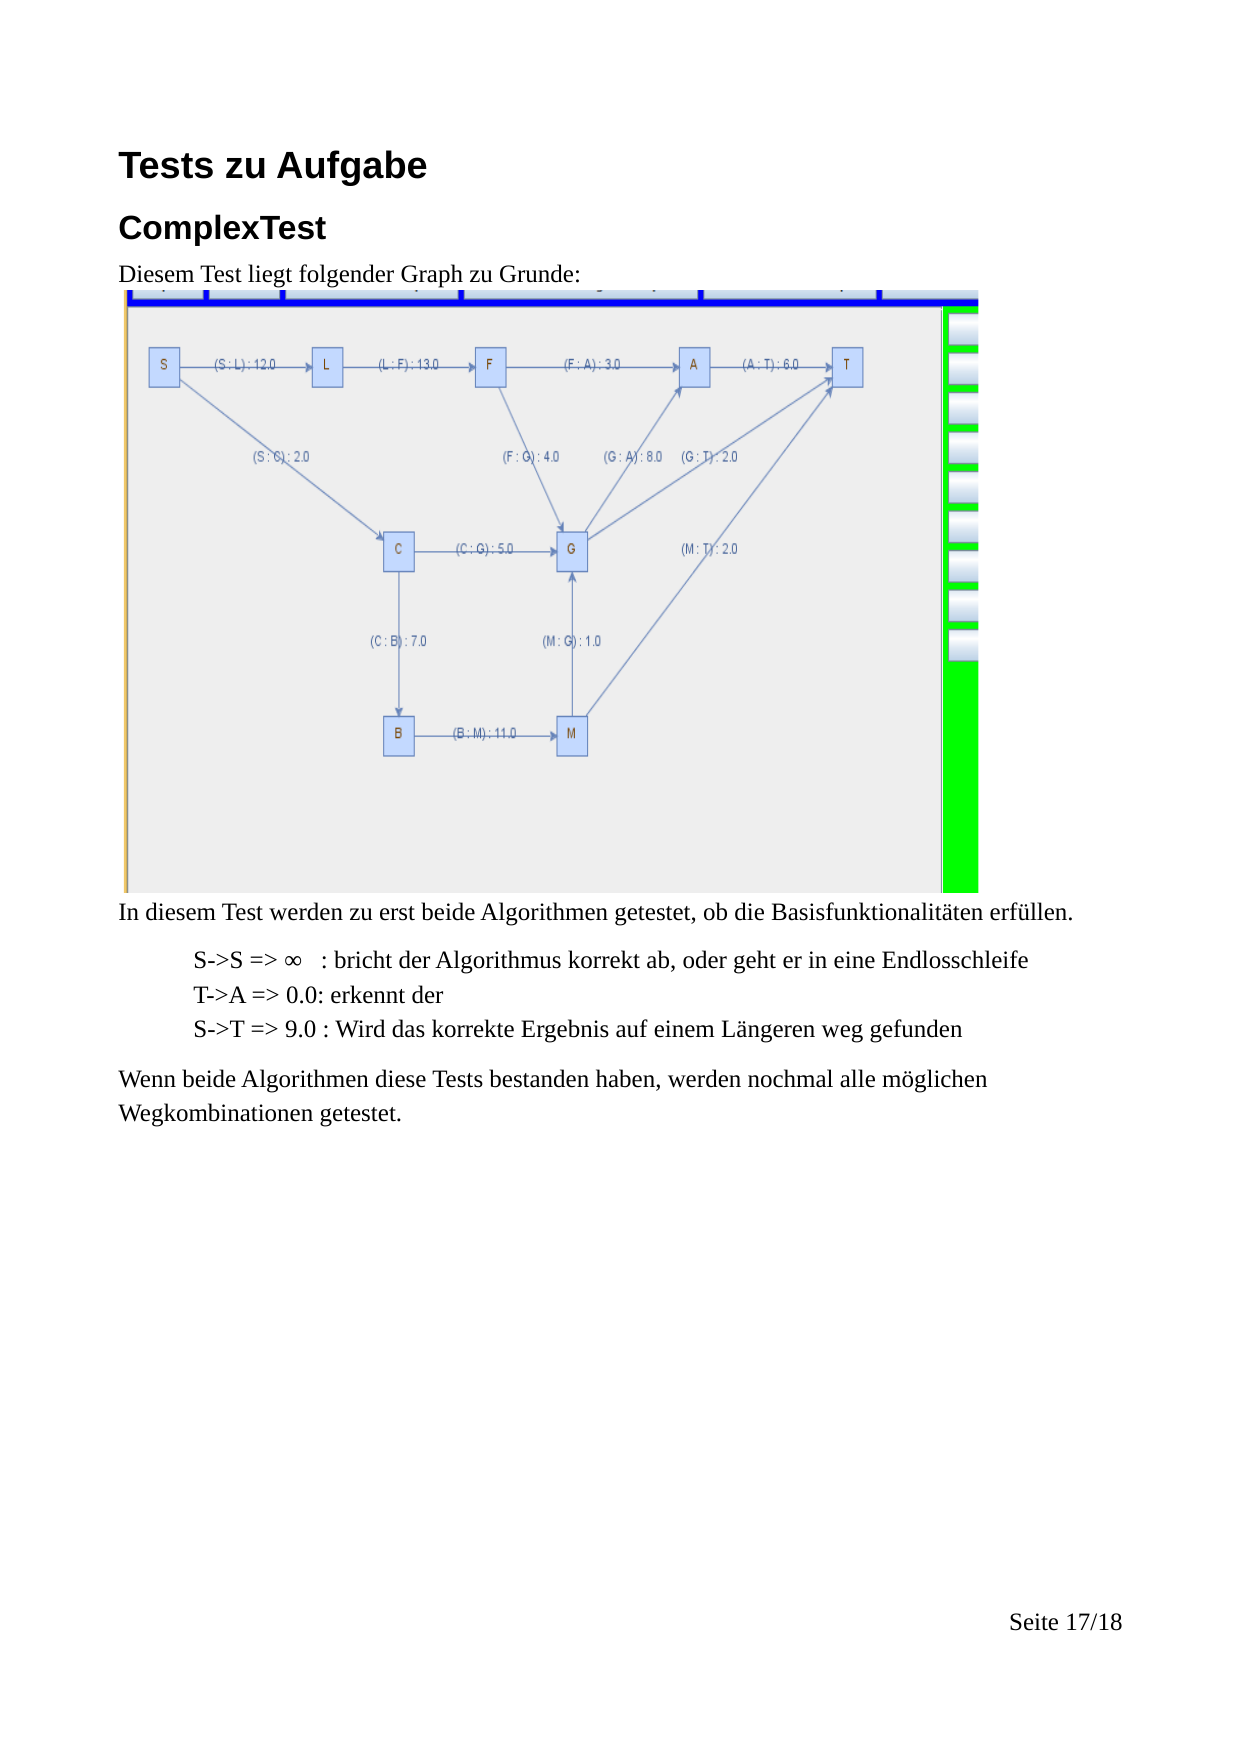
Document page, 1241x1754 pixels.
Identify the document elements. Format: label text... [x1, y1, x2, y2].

subtitle ComplexTest [118, 208, 1122, 246]
text Diesem Test liegt folgender Graph zu Grunde: [118, 259, 1122, 287]
text In diesem Test werden zu erst beide Algorithmen getestet, ob die Basisfunktionalitäten erfüllen. [118, 897, 1122, 925]
picture [123, 290, 979, 893]
text S->S => ∞ : bricht der Algorithmus korrekt ab, oder geht er in eine Endlosschleife T->A => 0.0: erkennt der S->T => 9.0 : Wird das korrekte Ergebnis auf einem Längeren weg gefunden [118, 946, 1122, 1043]
text Wenn beide Algorithmen diese Tests bestanden haben, werden nochmal alle möglichen Wegkombinationen getestet. [118, 1064, 1122, 1127]
subtitle Tests zu Aufgabe [118, 143, 1122, 187]
